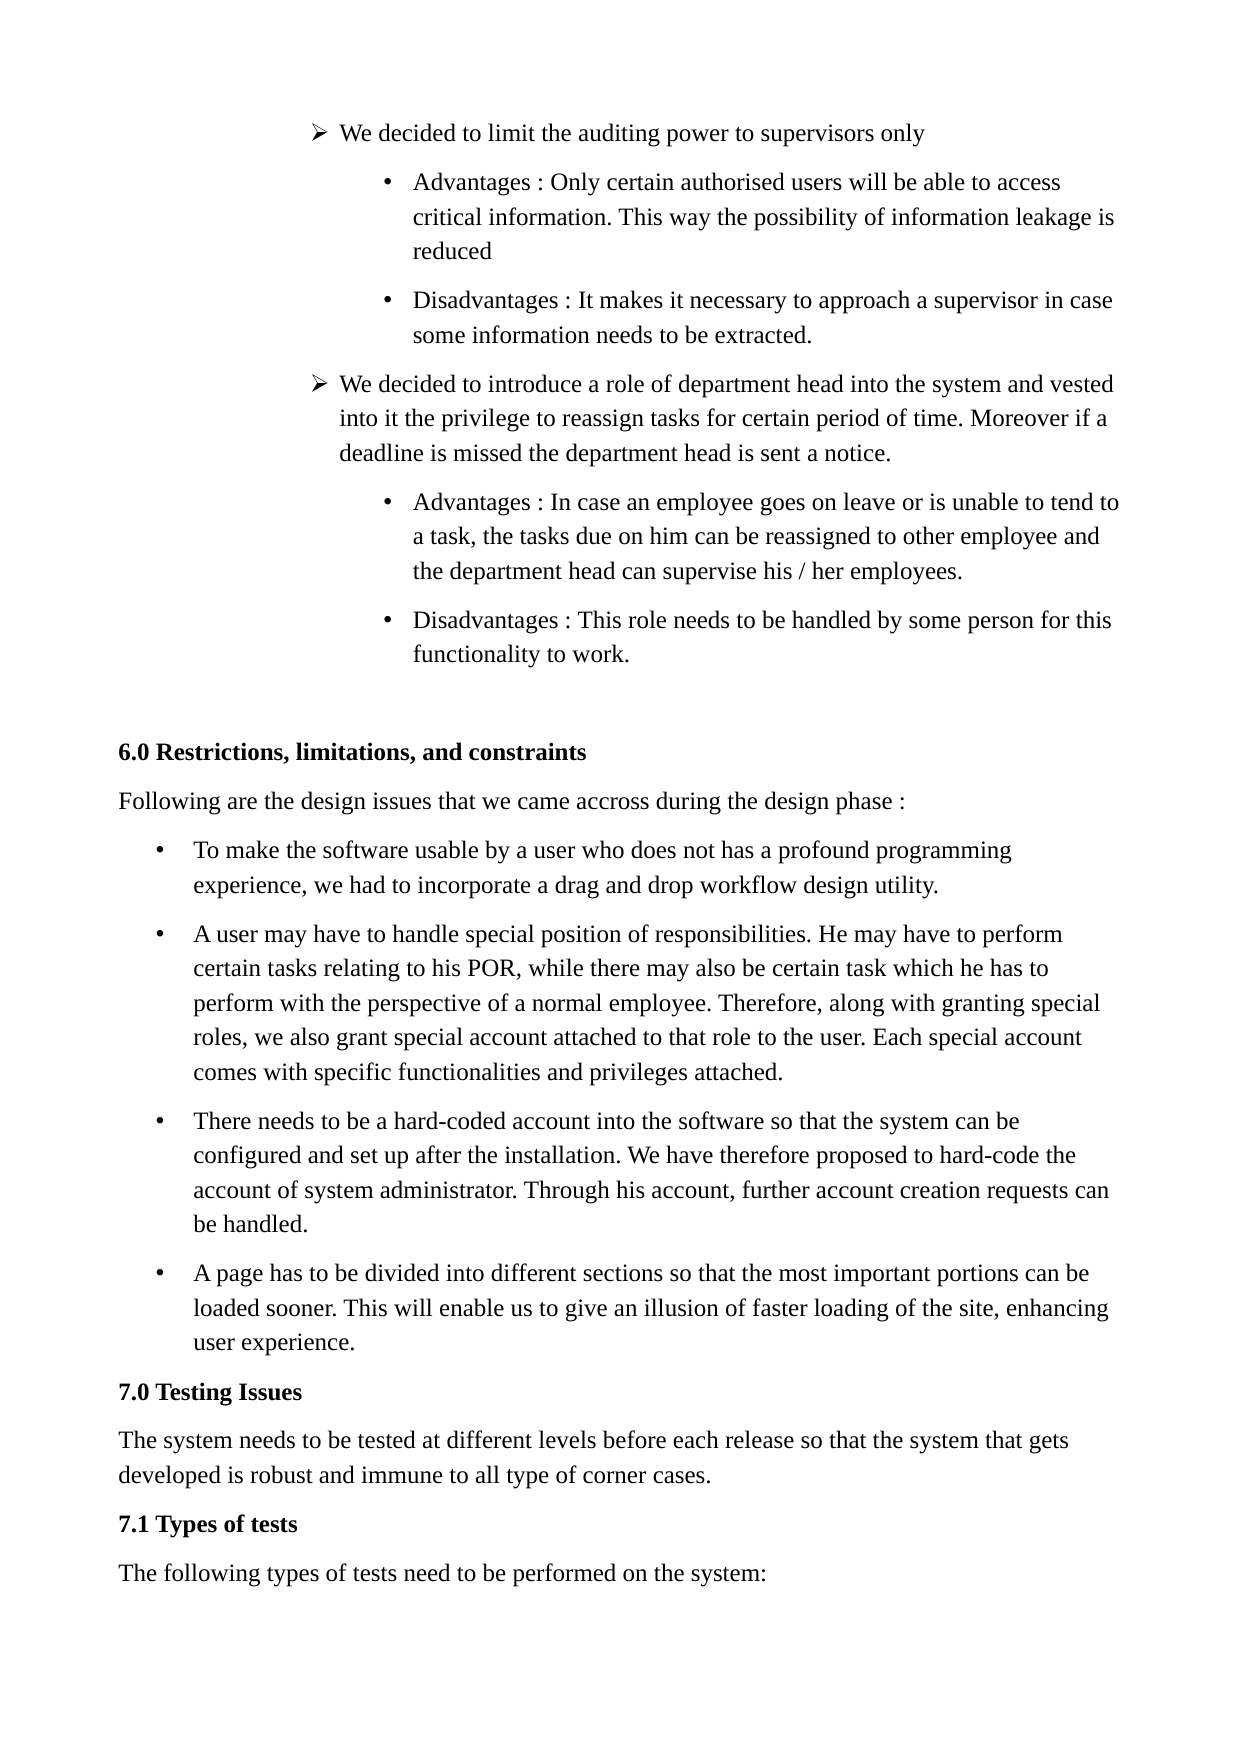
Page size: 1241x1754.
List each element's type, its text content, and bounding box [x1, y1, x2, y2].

list Disadvantages : This role needs to be handled by some person for this functionality to work. [383, 605, 1122, 668]
text Following are the design issues that we came accross during the design phase : [118, 786, 1122, 815]
text The following types of tests need to be performed on the system: [118, 1558, 1122, 1587]
list A page has to be divided into different sections so that the most important portions can be loaded sooner. This will enable us to give an illusion of faster loading of the site, enhancing user experience. [156, 1258, 1122, 1356]
list A user may have to handle special position of responsibilities. He may have to perform certain tasks relating to his POR, while there may also be certain task which he has to perform with the perspective of a normal employee. Therefore, along with granting special roles, we also grant special account attached to that role to the user. Each special account comes with specific functionalities and privileges attached. [156, 919, 1122, 1086]
text The system needs to be tested at different levels before each release so that the system that gets developed is robust and immune to all type of corner cases. [118, 1426, 1122, 1489]
list Disadvantages : It makes it necessary to approach a supervisor in case some information needs to be extracted. [383, 285, 1122, 348]
list We decided to limit the auditing power to supervisors only [309, 118, 1122, 147]
text 7.0 Testing Issues [118, 1377, 1122, 1405]
text 7.1 Types of tests [118, 1509, 1122, 1538]
list We decided to introduce a role of department head into the system and vested into it the privilege to reassign tasks for certain period of time. Moreover if a deadline is missed the department head is sent a notice. [309, 369, 1122, 466]
list Advantages : Only certain authorised users will be able to access critical information. This way the possibility of information leakage is reduced [383, 167, 1122, 265]
list Advantages : In case an employee goes on leave or is unable to tend to a task, the tasks due on him can be reassigned to other employee and the department head can supervise his / her employees. [383, 487, 1122, 584]
text 6.0 Restrictions, limitations, and constraints [118, 737, 1122, 766]
list To make the software usable by a user who does not has a profound programming experience, we had to incorporate a drag and drop workflow design utility. [156, 836, 1122, 899]
list There needs to be a hard-coded account into the software so that the system can be configured and set up after the installation. We have therefore proposed to hard-code the account of system administrator. Through his account, further account creation requests can be handled. [156, 1106, 1122, 1238]
